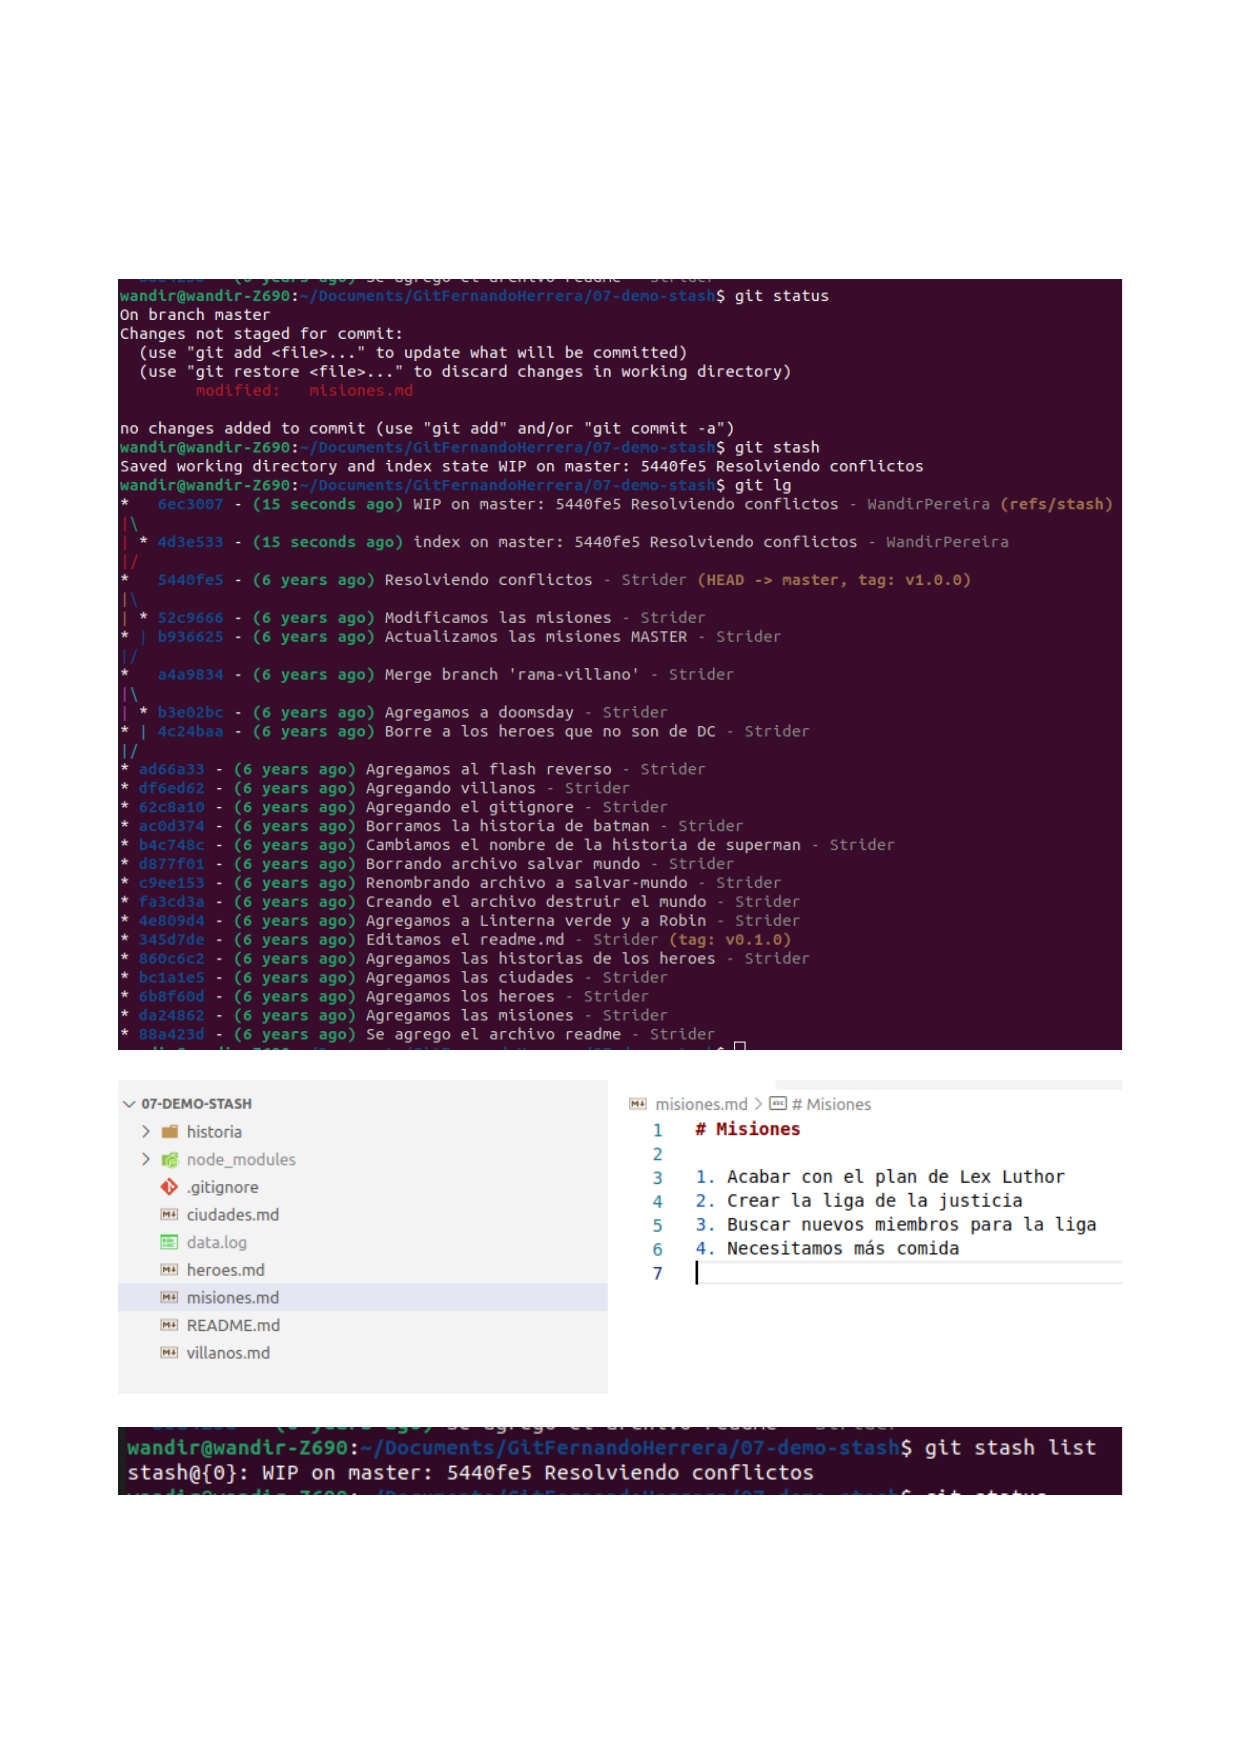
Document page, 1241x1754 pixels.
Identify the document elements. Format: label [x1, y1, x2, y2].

picture [118, 1080, 1123, 1394]
picture [118, 279, 1123, 1050]
picture [118, 1427, 1123, 1495]
